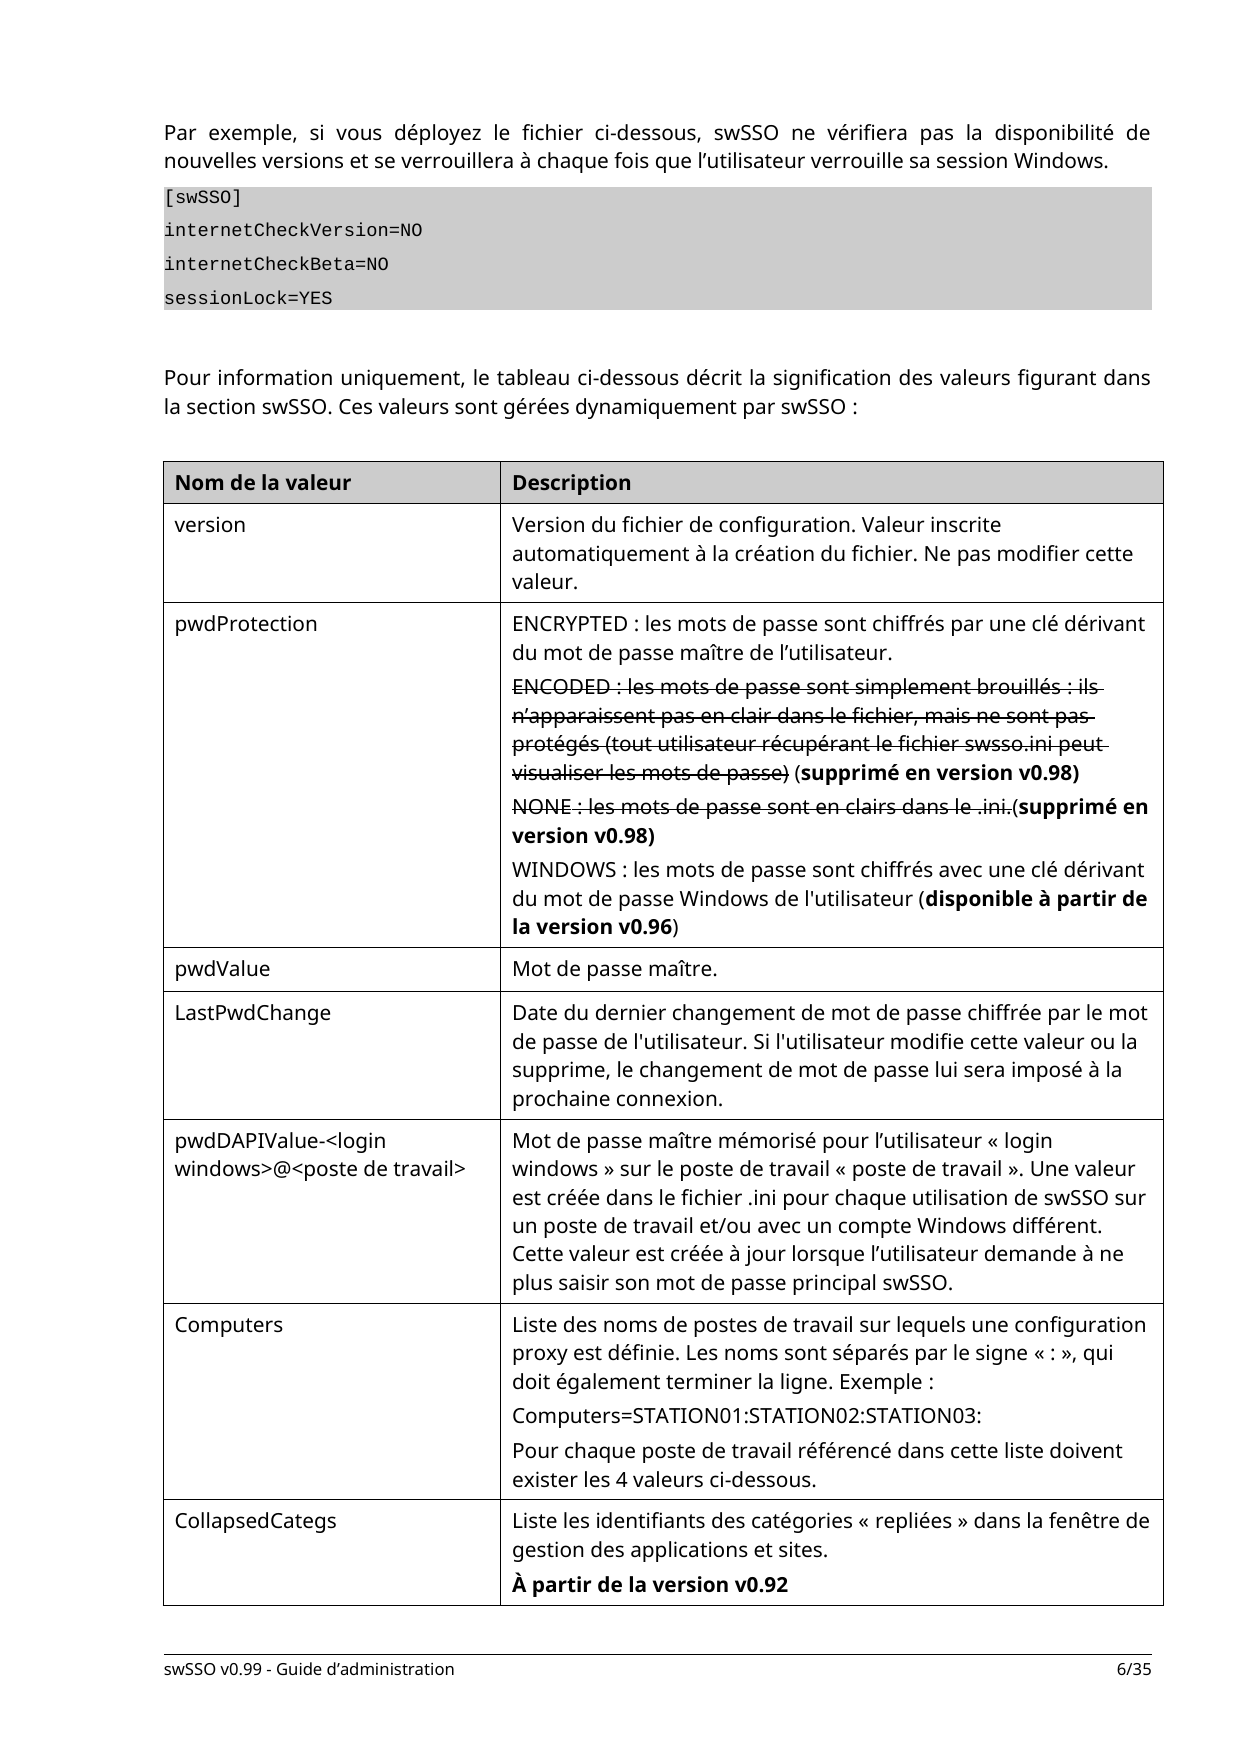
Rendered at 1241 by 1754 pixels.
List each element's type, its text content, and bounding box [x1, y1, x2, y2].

table_cell LastPwdChange [164, 992, 500, 1118]
text internetCheckBeta=NO [164, 255, 1152, 276]
table_header Description [501, 462, 1163, 503]
table_cell Computers [164, 1304, 500, 1499]
table_cell Liste des noms de postes de travail sur lequels une configuration proxy est définie. Les noms sont séparés par le signe « : », qui doit également terminer la ligne. Exemple : Computers=STATION01:STATION02:STATION03: Pour chaque poste de travail référencé dans cette liste doivent exister les 4 valeurs ci-dessous. [501, 1304, 1163, 1499]
table_cell pwdProtection [164, 603, 500, 947]
table_cell version [164, 504, 500, 602]
table_cell pwdDAPIValue-<login windows>@<poste de travail> [164, 1120, 500, 1303]
text sessionLock=YES [164, 289, 1152, 310]
text Pour information uniquement, le tableau ci-dessous décrit la signification des valeurs figurant dans la section swSSO. Ces valeurs sont gérées dynamiquement par swSSO : [164, 363, 1152, 420]
text internetCheckVersion=NO [164, 221, 1152, 242]
text [swSSO] [164, 187, 1152, 209]
table_cell Date du dernier changement de mot de passe chiffrée par le mot de passe de l'utilisateur. Si l'utilisateur modifie cette valeur ou la supprime, le changement de mot de passe lui sera imposé à la prochaine connexion. [501, 992, 1163, 1118]
table_cell Liste les identifiants des catégories « repliées » dans la fenêtre de gestion des applications et sites. À partir de la version v0.92 [501, 1500, 1163, 1604]
table_cell Version du fichier de configuration. Valeur inscrite automatiquement à la création du fichier. Ne pas modifier cette valeur. [501, 504, 1163, 602]
text Par exemple, si vous déployez le fichier ci-dessous, swSSO ne vérifiera pas la disponibilité de nouvelles versions et se verrouillera à chaque fois que l’utilisateur verrouille sa session Windows. [164, 118, 1152, 175]
table_cell ENCRYPTED : les mots de passe sont chiffrés par une clé dérivant du mot de passe maître de l’utilisateur. ENCODED : les mots de passe sont simplement brouillés : ils n’apparaissent pas en clair dans le fichier, mais ne sont pas protégés (tout utilisateur récupérant le fichier swsso.ini peut visualiser les mots de passe) (supprimé en version v0.98) NONE : les mots de passe sont en clairs dans le .ini.(supprimé en version v0.98) WINDOWS : les mots de passe sont chiffrés avec une clé dérivant du mot de passe Windows de l'utilisateur (disponible à partir de la version v0.96) [501, 603, 1163, 947]
table_header Nom de la valeur [164, 462, 500, 503]
table_cell Mot de passe maître mémorisé pour l’utilisateur « login windows » sur le poste de travail « poste de travail ». Une valeur est créée dans le fichier .ini pour chaque utilisation de swSSO sur un poste de travail et/ou avec un compte Windows différent. Cette valeur est créée à jour lorsque l’utilisateur demande à ne plus saisir son mot de passe principal swSSO. [501, 1120, 1163, 1303]
table_cell pwdValue [164, 948, 500, 991]
table_cell Mot de passe maître. [501, 948, 1163, 991]
table_cell CollapsedCategs [164, 1500, 500, 1604]
